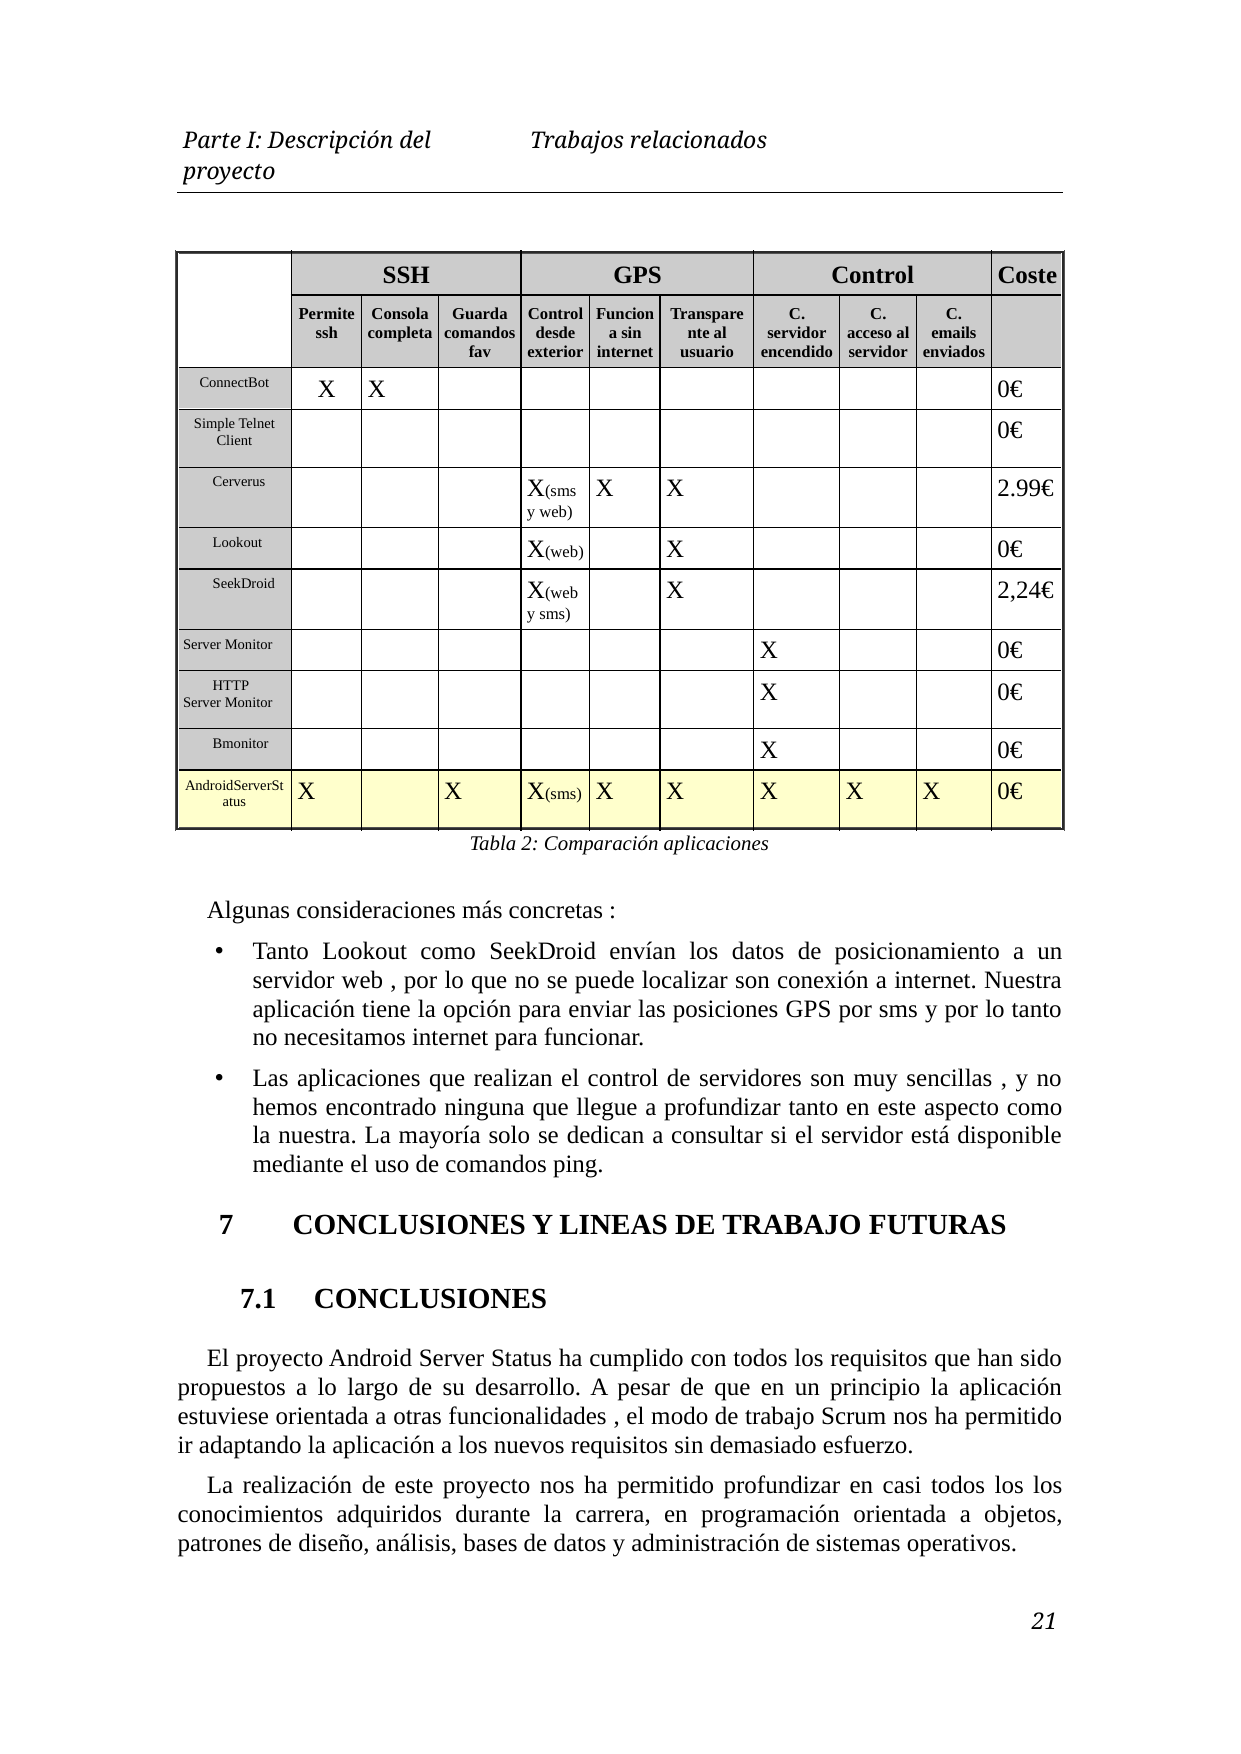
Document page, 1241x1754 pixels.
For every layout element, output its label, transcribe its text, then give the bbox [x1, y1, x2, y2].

subtitle Conclusiones [240, 1281, 1063, 1315]
table_cell [362, 771, 438, 827]
table_cell X [292, 368, 361, 408]
text Algunas consideraciones más concretas : [177, 896, 1063, 924]
table_cell Transparente al usuario [661, 296, 753, 367]
table_cell [522, 671, 589, 728]
table_cell X [661, 570, 753, 629]
table_cell X(web) [522, 528, 589, 568]
table_cell [292, 410, 361, 466]
table_cell [292, 468, 361, 527]
table_cell [362, 410, 438, 466]
table_cell Funciona sin internet [590, 296, 659, 367]
subtitle Conclusiones y lineas de trabajo futuras [218, 1207, 1063, 1241]
table_cell [522, 368, 589, 408]
table_cell [754, 468, 839, 527]
table_cell Control desde exterior [522, 296, 589, 367]
table_cell [439, 468, 520, 527]
table_cell X [362, 368, 438, 408]
table_header SSH [292, 254, 520, 294]
table_header Control [754, 254, 991, 294]
table_cell [439, 630, 520, 670]
table_cell ConnectBot [179, 368, 291, 408]
table_cell 0€ [992, 368, 1061, 408]
table_cell [661, 729, 753, 769]
table_cell [840, 729, 916, 769]
table_cell [917, 368, 991, 408]
table_cell [362, 729, 438, 769]
table_cell [661, 410, 753, 466]
table_cell X(sms y web) [522, 468, 589, 527]
table_cell X [754, 729, 839, 769]
table_cell [439, 570, 520, 629]
table_cell [362, 630, 438, 670]
table_cell X [661, 771, 753, 827]
table_cell X [840, 771, 916, 827]
table_cell [292, 671, 361, 728]
table_cell [590, 630, 659, 670]
table_cell [917, 528, 991, 568]
table_cell Consola completa [362, 296, 438, 367]
table_cell [840, 671, 916, 728]
table_cell X [754, 630, 839, 670]
table_cell X [917, 771, 991, 827]
table_cell [992, 296, 1061, 367]
table_cell [661, 630, 753, 670]
table_header [179, 254, 291, 367]
table_cell [362, 468, 438, 527]
table_cell X [292, 771, 361, 827]
list Las aplicaciones que realizan el control de servidores son muy sencillas , y no hemos encontrado ninguna que llegue a profundizar tanto en este aspecto como la nuestra. La mayoría solo se dedican a consultar si el servidor está disponible mediante el uso de comandos ping. [215, 1063, 1063, 1178]
table_header Coste [992, 254, 1061, 294]
table_cell [917, 729, 991, 769]
table_cell Simple Telnet Client [179, 410, 291, 466]
table_cell X [661, 468, 753, 527]
table_cell [522, 410, 589, 466]
table_cell [292, 630, 361, 670]
table_cell X(web y sms) [522, 570, 589, 629]
table_cell [362, 528, 438, 568]
list Tanto Lookout como SeekDroid envían los datos de posicionamiento a un servidor web , por lo que no se puede localizar son conexión a internet. Nuestra aplicación tiene la opción para enviar las posiciones GPS por sms y por lo tanto no necesitamos internet para funcionar. [215, 936, 1063, 1051]
table_cell [590, 570, 659, 629]
table_cell [917, 468, 991, 527]
table_cell [917, 671, 991, 728]
table_cell [590, 368, 659, 408]
table_cell [362, 671, 438, 728]
table_cell 0€ [992, 771, 1061, 827]
table_cell X [590, 771, 659, 827]
table_cell X [439, 771, 520, 827]
table_cell Server Monitor [179, 630, 291, 670]
table_cell 0€ [992, 630, 1061, 670]
table_cell [917, 630, 991, 670]
table_cell HTTP Server Monitor [179, 671, 291, 728]
table_cell [590, 671, 659, 728]
table_cell [661, 368, 753, 408]
table_cell [439, 368, 520, 408]
table_cell [840, 528, 916, 568]
table_cell [754, 528, 839, 568]
table_cell C. servidor encendido [754, 296, 839, 367]
table_cell [439, 729, 520, 769]
table_cell X [590, 468, 659, 527]
table_cell [840, 630, 916, 670]
table_cell AndroidServerStatus [179, 771, 291, 827]
table_cell [439, 528, 520, 568]
table_cell 2.99€ [992, 468, 1061, 527]
table_cell Bmonitor [179, 729, 291, 769]
table_cell [840, 410, 916, 466]
table_cell SeekDroid [179, 570, 291, 629]
table_cell [590, 528, 659, 568]
table_header GPS [522, 254, 753, 294]
table_cell Guarda comandos fav [439, 296, 520, 367]
table_cell [590, 410, 659, 466]
table_cell [292, 528, 361, 568]
table_cell 0€ [992, 410, 1061, 466]
table_cell X [661, 528, 753, 568]
table_cell [840, 468, 916, 527]
table_cell [292, 570, 361, 629]
table_cell [917, 410, 991, 466]
table_cell Cerverus [179, 468, 291, 527]
table_cell 2,24€ [992, 570, 1061, 629]
table_cell C. acceso al servidor [840, 296, 916, 367]
table_cell X [754, 771, 839, 827]
table_cell [917, 570, 991, 629]
table_cell [439, 671, 520, 728]
table_cell [292, 729, 361, 769]
table_cell C. emails enviados [917, 296, 991, 367]
table_cell [590, 729, 659, 769]
table_cell [522, 729, 589, 769]
table_cell X(sms) [522, 771, 589, 827]
table_cell [754, 570, 839, 629]
table_cell 0€ [992, 729, 1061, 769]
table_cell [840, 570, 916, 629]
table_cell 0€ [992, 671, 1061, 728]
table_cell 0€ [992, 528, 1061, 568]
table_cell X [754, 671, 839, 728]
table_cell Lookout [179, 528, 291, 568]
text La realización de este proyecto nos ha permitido profundizar en casi todos los los conocimientos adquiridos durante la carrera, en programación orientada a objetos, patrones de diseño, análisis, bases de datos y administración de sistemas operativos. [177, 1470, 1063, 1557]
table_cell [439, 410, 520, 466]
table_cell [754, 368, 839, 408]
text El proyecto Android Server Status ha cumplido con todos los requisitos que han sido propuestos a lo largo de su desarrollo. A pesar de que en un principio la aplicación estuviese orientada a otras funcionalidades , el modo de trabajo Scrum nos ha permitido ir adaptando la aplicación a los nuevos requisitos sin demasiado esfuerzo. [177, 1343, 1063, 1458]
table_cell Permite ssh [292, 296, 361, 367]
table_cell [661, 671, 753, 728]
text Tabla 2: Comparación aplicaciones [177, 831, 1063, 855]
table_cell [362, 570, 438, 629]
table_cell [840, 368, 916, 408]
table_cell [754, 410, 839, 466]
table_cell [522, 630, 589, 670]
